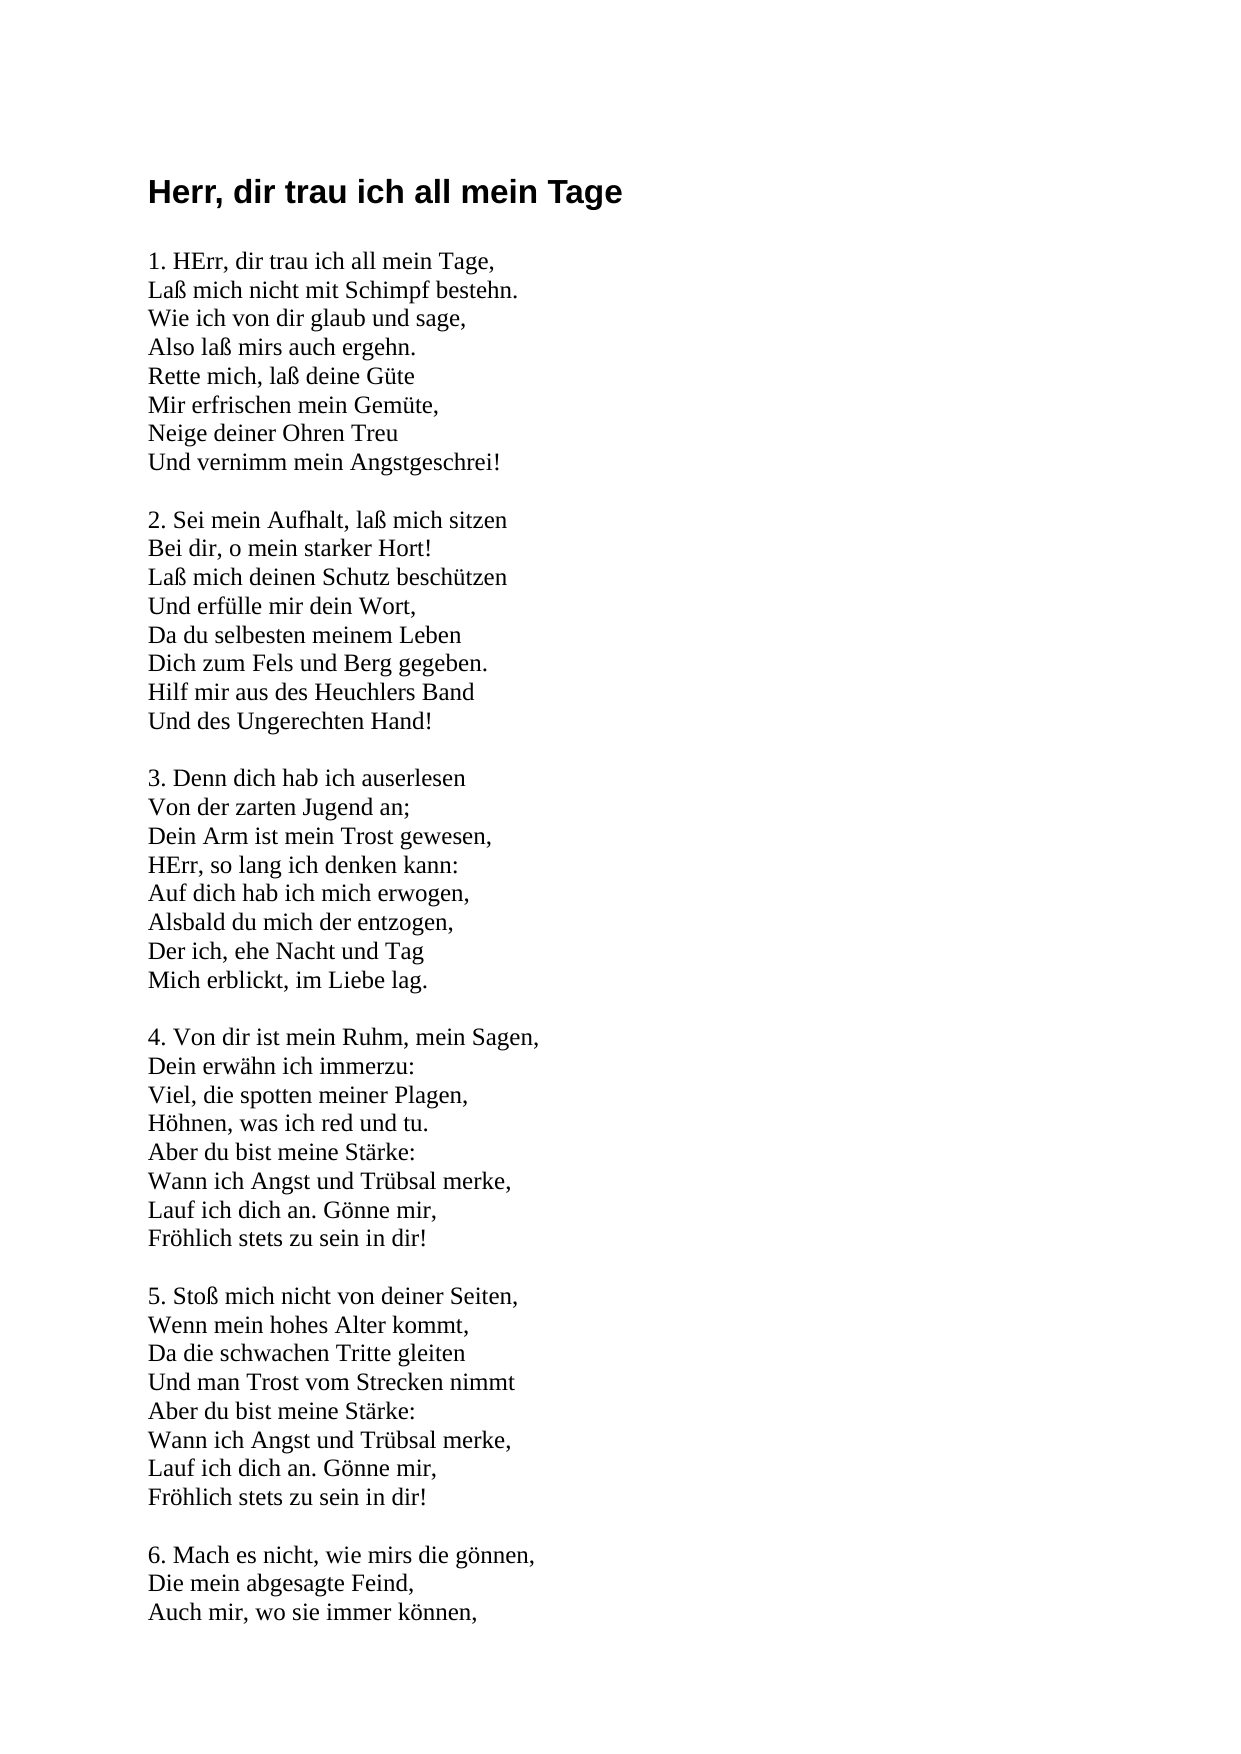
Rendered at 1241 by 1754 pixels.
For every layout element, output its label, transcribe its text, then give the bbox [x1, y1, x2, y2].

text Von der zarten Jugend an; [148, 792, 1093, 821]
text Wann ich Angst und Trübsal merke, [148, 1425, 1093, 1453]
text Da die schwachen Tritte gleiten [148, 1338, 1093, 1367]
text Wenn mein hohes Alter kommt, [148, 1310, 1093, 1338]
text Mich erblickt, im Liebe lag. [148, 965, 1093, 993]
text Auch mir, wo sie immer können, [148, 1597, 1093, 1626]
text 5. Stoß mich nicht von deiner Seiten, [148, 1281, 1093, 1310]
text Also laß mirs auch ergehn. [148, 332, 1093, 361]
text Mir erfrischen mein Gemüte, [148, 390, 1093, 418]
text Laß mich deinen Schutz beschützen [148, 562, 1093, 591]
text Dein erwähn ich immerzu: [148, 1051, 1093, 1080]
text Laß mich nicht mit Schimpf bestehn. [148, 275, 1093, 303]
text 2. Sei mein Aufhalt, laß mich sitzen [148, 505, 1093, 533]
text 3. Denn dich hab ich auserlesen [148, 763, 1093, 792]
text Auf dich hab ich mich erwogen, [148, 878, 1093, 907]
text Dich zum Fels und Berg gegeben. [148, 648, 1093, 677]
text Fröhlich stets zu sein in dir! [148, 1223, 1093, 1252]
text Bei dir, o mein starker Hort! [148, 533, 1093, 562]
text Aber du bist meine Stärke: [148, 1137, 1093, 1166]
text 1. HErr, dir trau ich all mein Tage, [148, 246, 1093, 275]
text Lauf ich dich an. Gönne mir, [148, 1453, 1093, 1482]
text Die mein abgesagte Feind, [148, 1568, 1093, 1597]
text Hilf mir aus des Heuchlers Band [148, 677, 1093, 706]
text Aber du bist meine Stärke: [148, 1396, 1093, 1425]
text Und man Trost vom Strecken nimmt [148, 1367, 1093, 1396]
text Dein Arm ist mein Trost gewesen, [148, 821, 1093, 850]
text Und vernimm mein Angstgeschrei! [148, 447, 1093, 476]
text Da du selbesten meinem Leben [148, 620, 1093, 648]
text Wann ich Angst und Trübsal merke, [148, 1166, 1093, 1195]
text 4. Von dir ist mein Ruhm, mein Sagen, [148, 1022, 1093, 1051]
text HErr, so lang ich denken kann: [148, 850, 1093, 878]
text Rette mich, laß deine Güte [148, 361, 1093, 390]
subtitle Herr, dir trau ich all mein Tage [148, 173, 1093, 211]
text 6. Mach es nicht, wie mirs die gönnen, [148, 1540, 1093, 1568]
text Viel, die spotten meiner Plagen, [148, 1080, 1093, 1108]
text Alsbald du mich der entzogen, [148, 907, 1093, 936]
text Lauf ich dich an. Gönne mir, [148, 1195, 1093, 1223]
text Fröhlich stets zu sein in dir! [148, 1482, 1093, 1511]
text Neige deiner Ohren Treu [148, 418, 1093, 447]
text Und des Ungerechten Hand! [148, 706, 1093, 735]
text Und erfülle mir dein Wort, [148, 591, 1093, 620]
text Der ich, ehe Nacht und Tag [148, 936, 1093, 965]
text Wie ich von dir glaub und sage, [148, 303, 1093, 332]
text Höhnen, was ich red und tu. [148, 1108, 1093, 1137]
